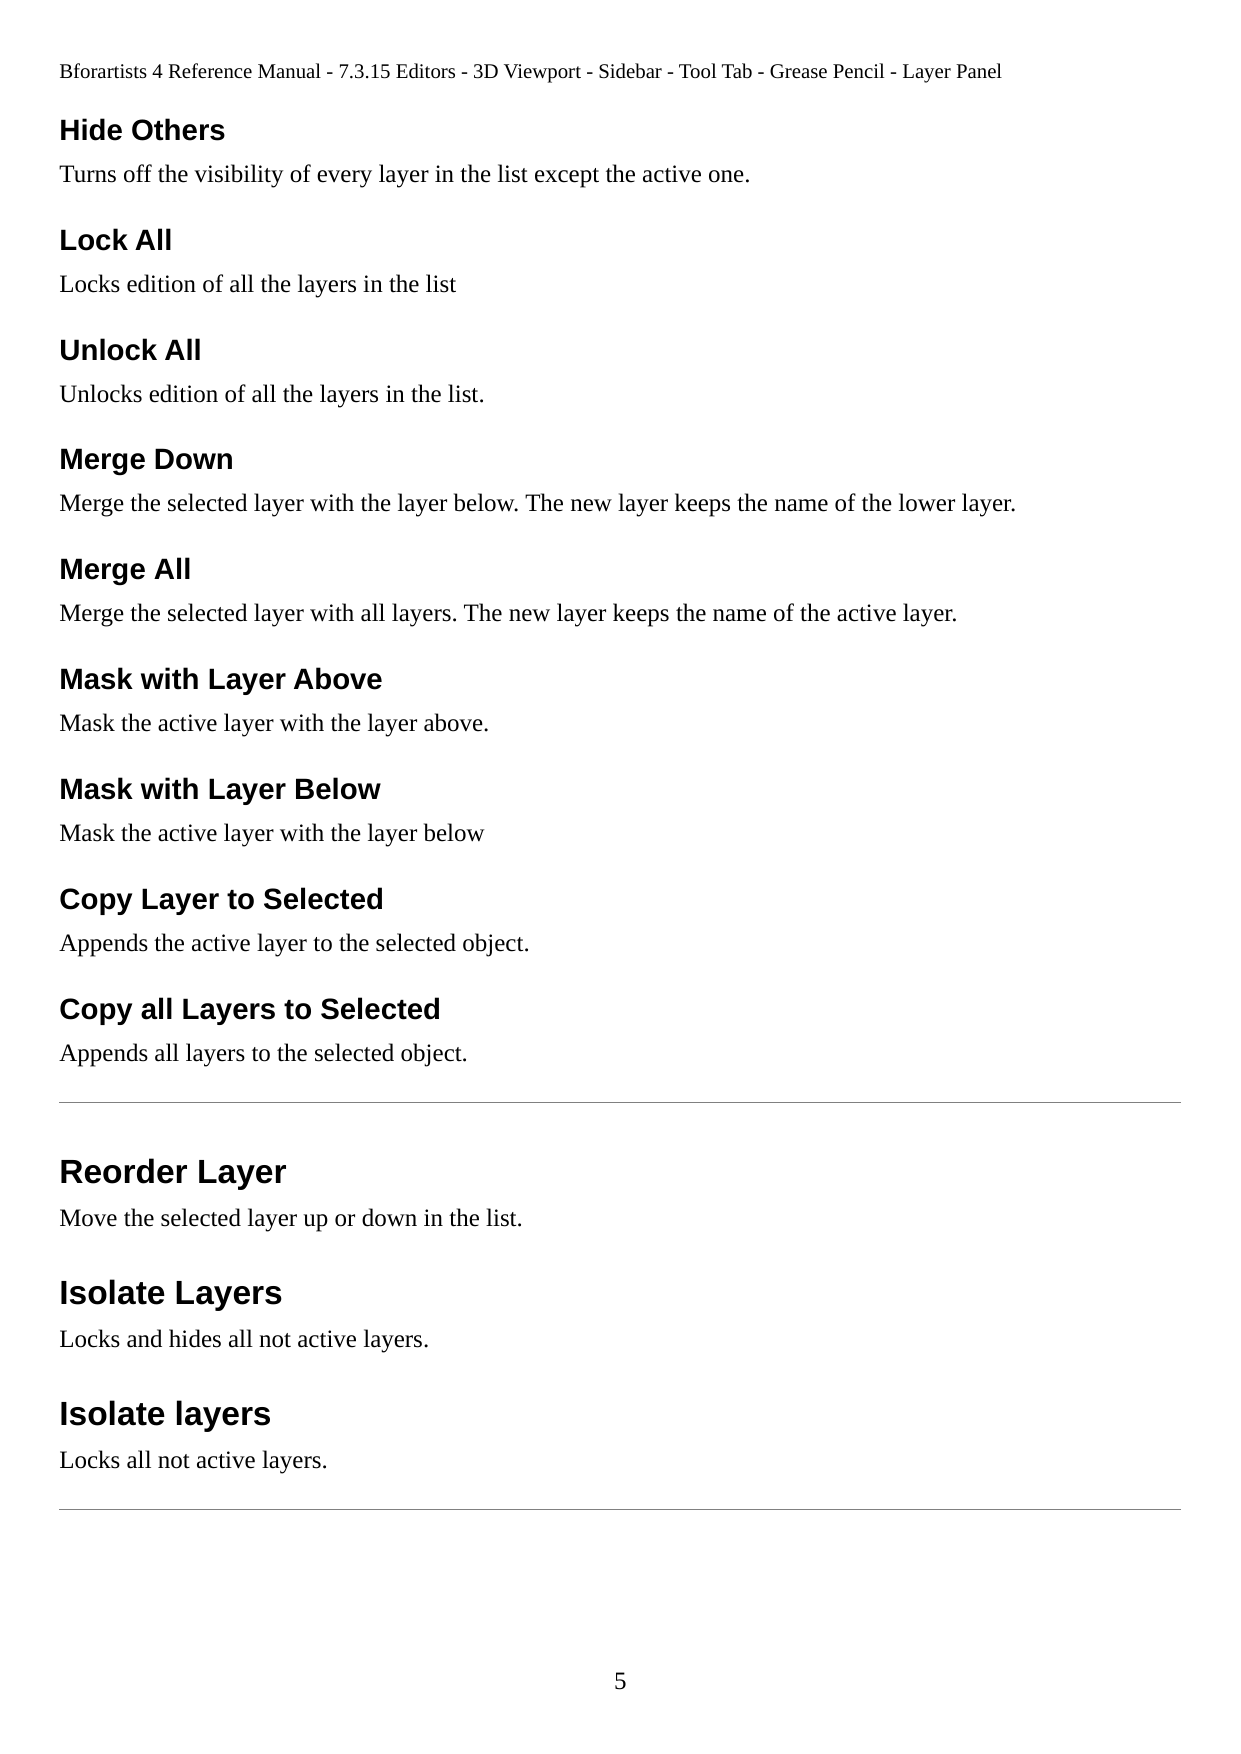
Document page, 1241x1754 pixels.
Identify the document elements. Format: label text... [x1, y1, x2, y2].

text Merge the selected layer with the layer below. The new layer keeps the name of the lower layer. [59, 488, 1181, 517]
text Unlocks edition of all the layers in the list. [59, 379, 1181, 407]
subtitle Unlock All [59, 332, 1181, 366]
subtitle Hide Others [59, 113, 1181, 146]
text Locks all not active layers. [59, 1445, 1181, 1474]
text Locks edition of all the layers in the list [59, 269, 1181, 297]
text Locks and hides all not active layers. [59, 1324, 1181, 1353]
subtitle Isolate layers [59, 1394, 1181, 1433]
subtitle Merge Down [59, 442, 1181, 476]
text Mask the active layer with the layer below [59, 818, 1181, 847]
text Appends all layers to the selected object. [59, 1038, 1181, 1067]
subtitle Lock All [59, 222, 1181, 256]
subtitle Copy all Layers to Selected [59, 992, 1181, 1026]
text Mask the active layer with the layer above. [59, 708, 1181, 737]
text Turns off the visibility of every layer in the list except the active one. [59, 159, 1181, 188]
subtitle Reorder Layer [59, 1152, 1181, 1191]
subtitle Isolate Layers [59, 1273, 1181, 1312]
text Appends the active layer to the selected object. [59, 928, 1181, 957]
text Merge the selected layer with all layers. The new layer keeps the name of the active layer. [59, 598, 1181, 627]
subtitle Mask with Layer Below [59, 772, 1181, 806]
subtitle Copy Layer to Selected [59, 882, 1181, 916]
text Move the selected layer up or down in the list. [59, 1203, 1181, 1232]
subtitle Merge All [59, 552, 1181, 586]
subtitle Mask with Layer Above [59, 662, 1181, 696]
